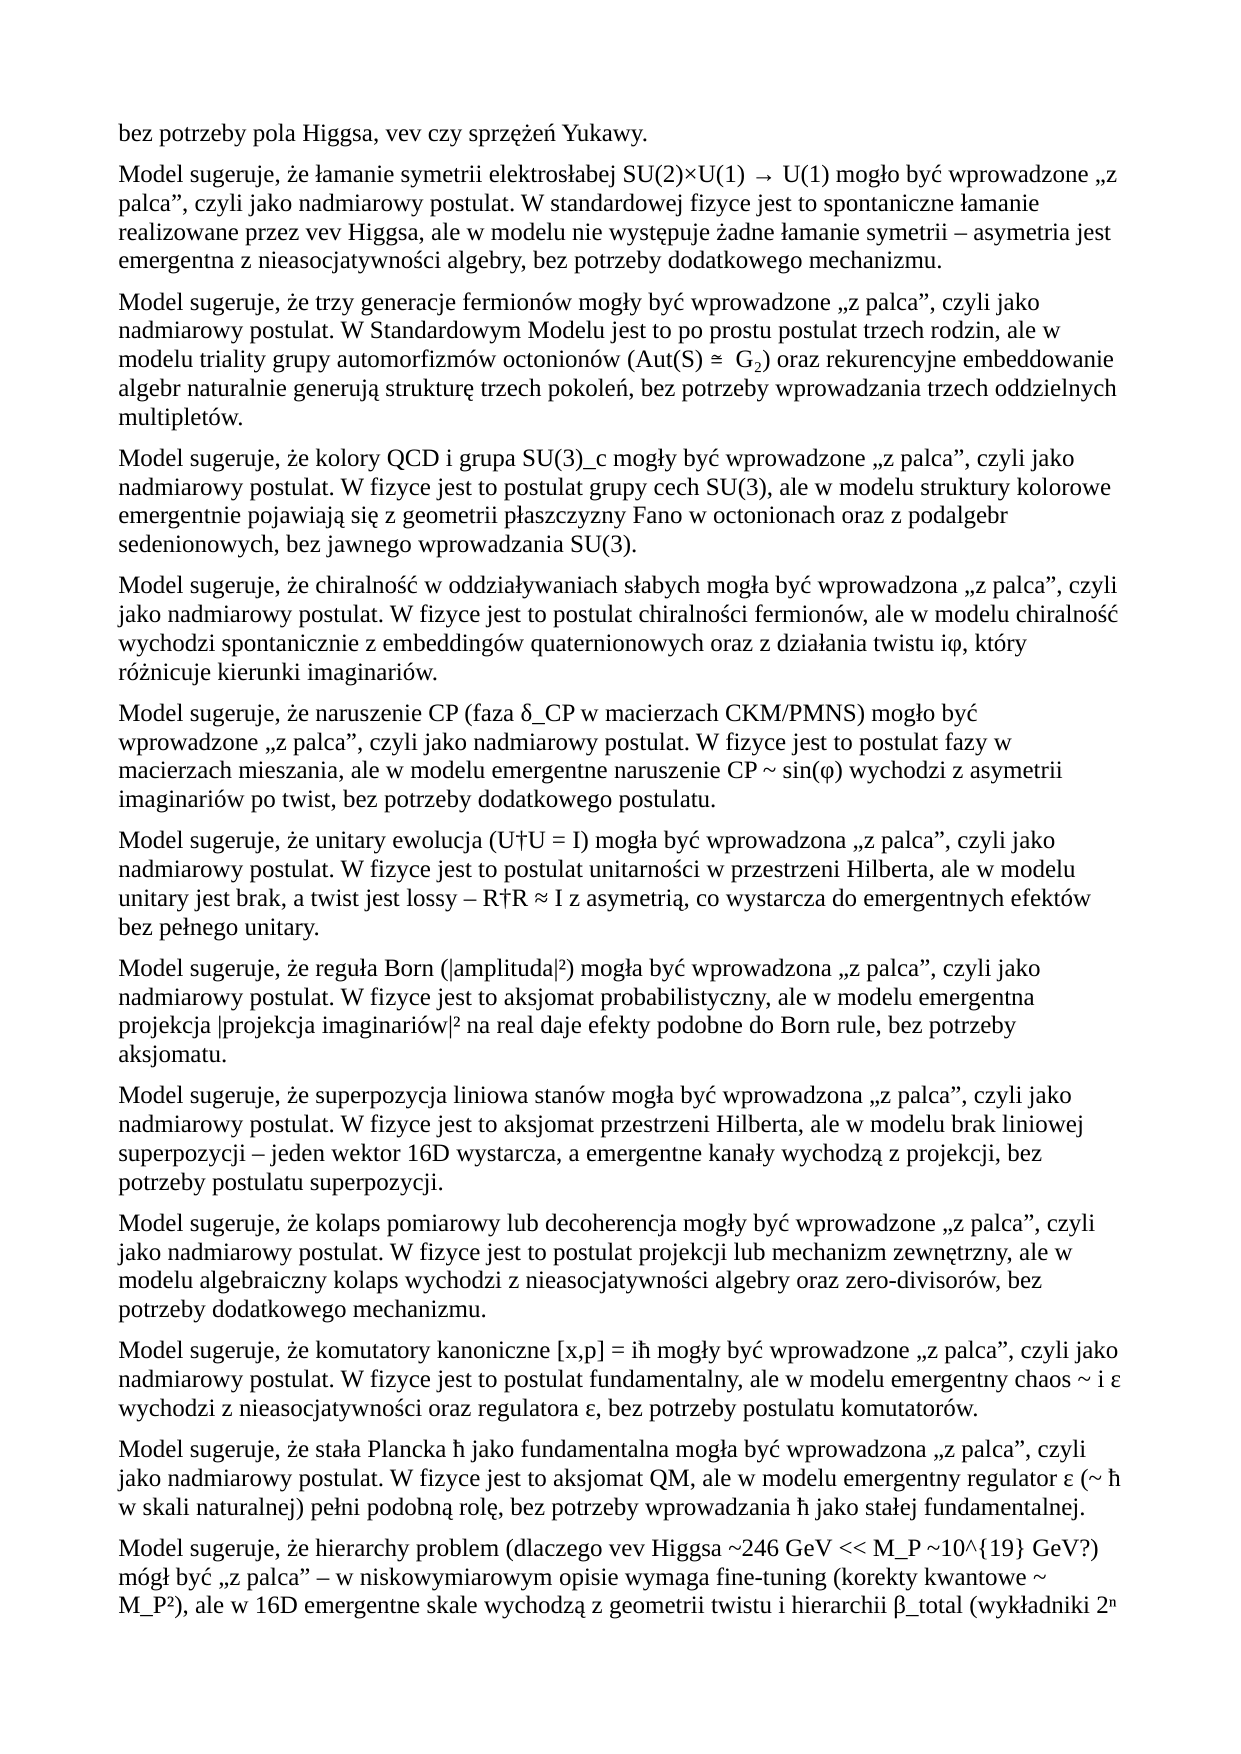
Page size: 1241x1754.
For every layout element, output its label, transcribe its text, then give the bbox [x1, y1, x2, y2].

text Model sugeruje, że łamanie symetrii elektrosłabej SU(2)×U(1) → U(1) mogło być wprowadzone „z palca”, czyli jako nadmiarowy postulat. W standardowej fizyce jest to spontaniczne łamanie realizowane przez vev Higgsa, ale w modelu nie występuje żadne łamanie symetrii – asymetria jest emergentna z nieasocjatywności algebry, bez potrzeby dodatkowego mechanizmu. [118, 159, 1122, 274]
text Model sugeruje, że hierarchy problem (dlaczego vev Higgsa ~246 GeV << M_P ~10^{19} GeV?) mógł być „z palca” – w niskowymiarowym opisie wymaga fine-tuning (korekty kwantowe ~ M_P²), ale w 16D emergentne skale wychodzą z geometrii twistu i hierarchii β_total (wykładniki 2ⁿ [118, 1533, 1122, 1619]
text Model sugeruje, że superpozycja liniowa stanów mogła być wprowadzona „z palca”, czyli jako nadmiarowy postulat. W fizyce jest to aksjomat przestrzeni Hilberta, ale w modelu brak liniowej superpozycji – jeden wektor 16D wystarcza, a emergentne kanały wychodzą z projekcji, bez potrzeby postulatu superpozycji. [118, 1081, 1122, 1196]
text Model sugeruje, że komutatory kanoniczne [x,p] = iħ mogły być wprowadzone „z palca”, czyli jako nadmiarowy postulat. W fizyce jest to postulat fundamentalny, ale w modelu emergentny chaos ~ i ε wychodzi z nieasocjatywności oraz regulatora ε, bez potrzeby postulatu komutatorów. [118, 1336, 1122, 1422]
text Model sugeruje, że kolaps pomiarowy lub decoherencja mogły być wprowadzone „z palca”, czyli jako nadmiarowy postulat. W fizyce jest to postulat projekcji lub mechanizm zewnętrzny, ale w modelu algebraiczny kolaps wychodzi z nieasocjatywności algebry oraz zero-divisorów, bez potrzeby dodatkowego mechanizmu. [118, 1208, 1122, 1323]
text Model sugeruje, że trzy generacje fermionów mogły być wprowadzone „z palca”, czyli jako nadmiarowy postulat. W Standardowym Modelu jest to po prostu postulat trzech rodzin, ale w modelu triality grupy automorfizmów octonionów (Aut(S) ≅ G₂) oraz rekurencyjne embeddowanie algebr naturalnie generują strukturę trzech pokoleń, bez potrzeby wprowadzania trzech oddzielnych multipletów. [118, 287, 1122, 431]
text Model sugeruje, że chiralność w oddziaływaniach słabych mogła być wprowadzona „z palca”, czyli jako nadmiarowy postulat. W fizyce jest to postulat chiralności fermionów, ale w modelu chiralność wychodzi spontanicznie z embeddingów quaternionowych oraz z działania twistu iφ, który różnicuje kierunki imaginariów. [118, 571, 1122, 686]
text Model sugeruje, że unitary ewolucja (U†U = I) mogła być wprowadzona „z palca”, czyli jako nadmiarowy postulat. W fizyce jest to postulat unitarności w przestrzeni Hilberta, ale w modelu unitary jest brak, a twist jest lossy – R†R ≈ I z asymetrią, co wystarcza do emergentnych efektów bez pełnego unitary. [118, 826, 1122, 941]
text Model sugeruje, że stała Plancka ħ jako fundamentalna mogła być wprowadzona „z palca”, czyli jako nadmiarowy postulat. W fizyce jest to aksjomat QM, ale w modelu emergentny regulator ε (~ ħ w skali naturalnej) pełni podobną rolę, bez potrzeby wprowadzania ħ jako stałej fundamentalnej. [118, 1434, 1122, 1521]
text bez potrzeby pola Higgsa, vev czy sprzężeń Yukawy. [118, 118, 1122, 147]
text Model sugeruje, że kolory QCD i grupa SU(3)_c mogły być wprowadzone „z palca”, czyli jako nadmiarowy postulat. W fizyce jest to postulat grupy cech SU(3), ale w modelu struktury kolorowe emergentnie pojawiają się z geometrii płaszczyzny Fano w octonionach oraz z podalgebr sedenionowych, bez jawnego wprowadzania SU(3). [118, 443, 1122, 558]
text Model sugeruje, że reguła Born (|amplituda|²) mogła być wprowadzona „z palca”, czyli jako nadmiarowy postulat. W fizyce jest to aksjomat probabilistyczny, ale w modelu emergentna projekcja |projekcja imaginariów|² na real daje efekty podobne do Born rule, bez potrzeby aksjomatu. [118, 953, 1122, 1068]
text Model sugeruje, że naruszenie CP (faza δ_CP w macierzach CKM/PMNS) mogło być wprowadzone „z palca”, czyli jako nadmiarowy postulat. W fizyce jest to postulat fazy w macierzach mieszania, ale w modelu emergentne naruszenie CP ~ sin(φ) wychodzi z asymetrii imaginariów po twist, bez potrzeby dodatkowego postulatu. [118, 698, 1122, 813]
